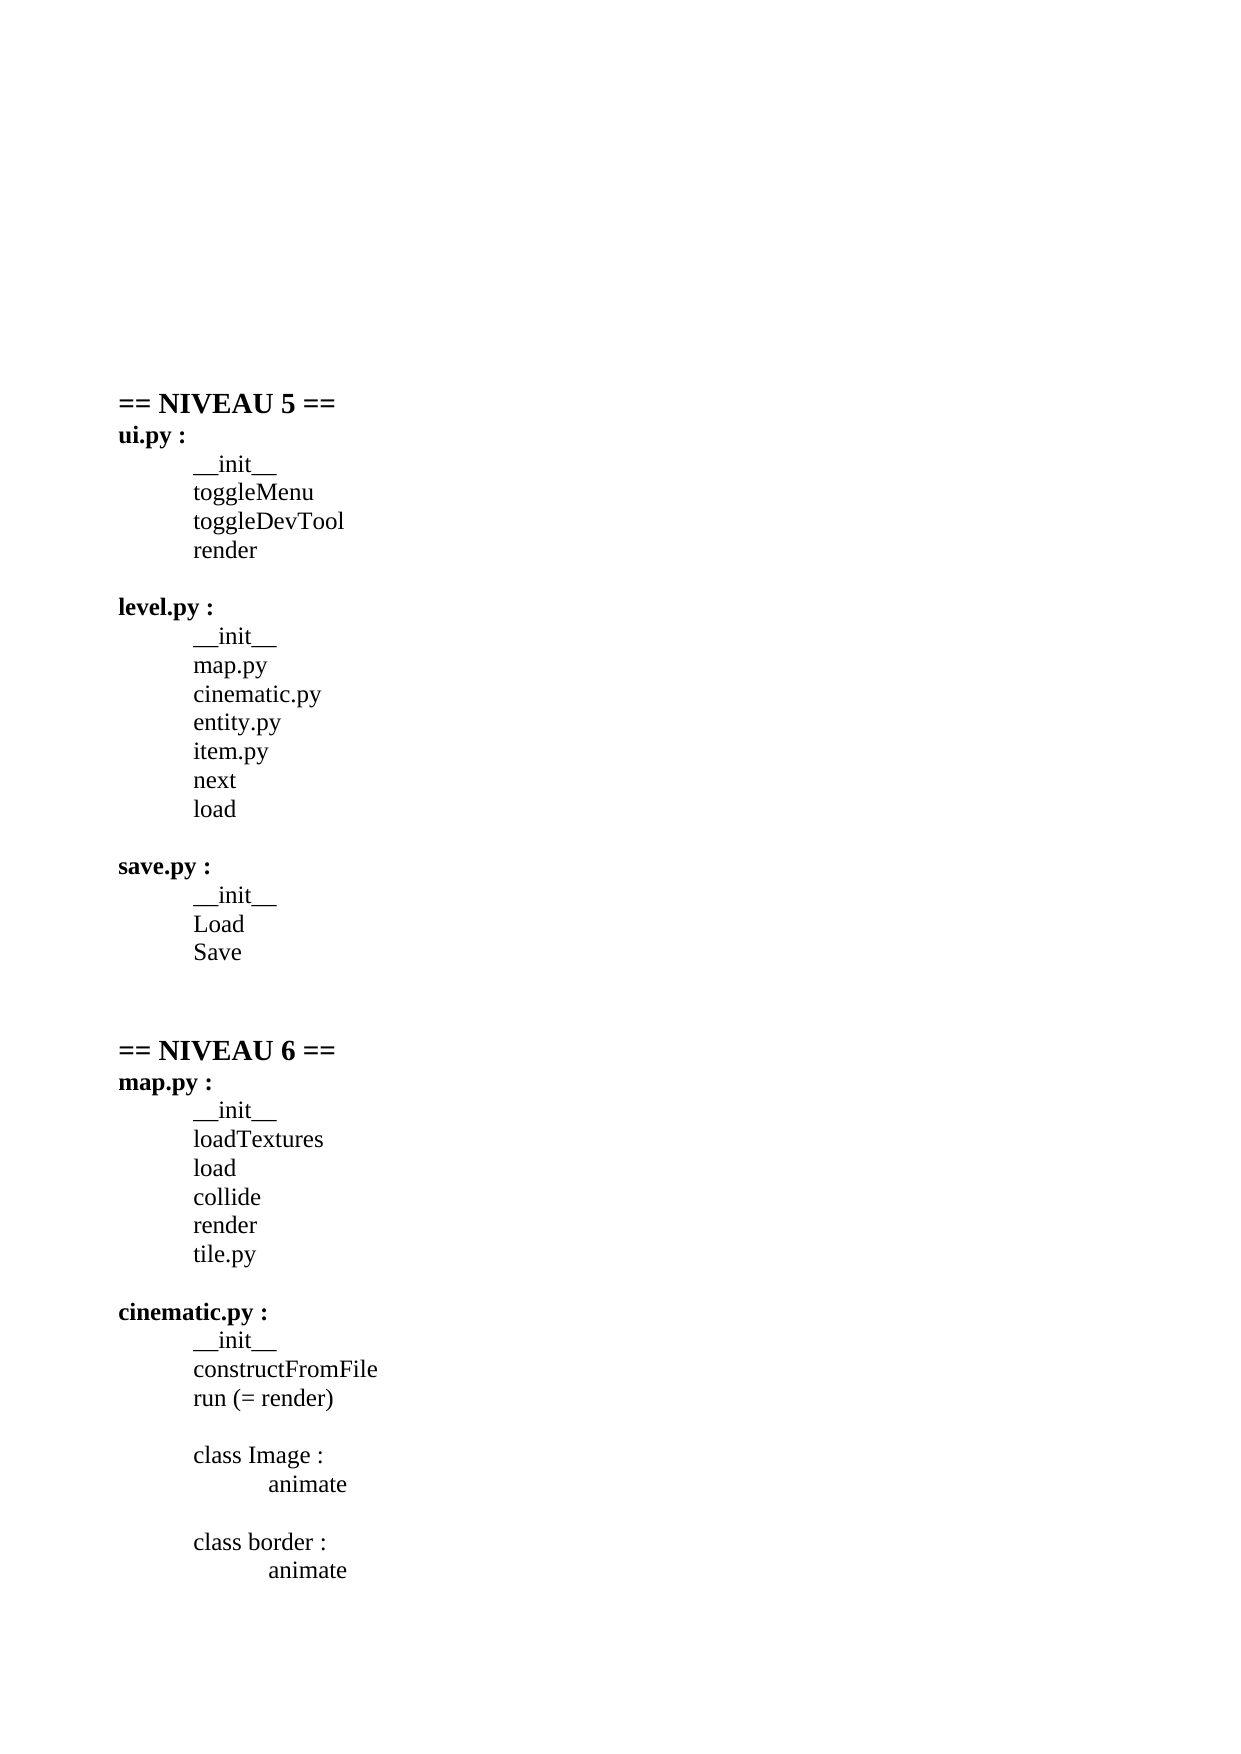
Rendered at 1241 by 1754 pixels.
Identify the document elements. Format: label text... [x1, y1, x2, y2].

text run (= render) [118, 1383, 1122, 1412]
text entity.py [118, 707, 1122, 736]
text item.py [118, 736, 1122, 765]
text __init__ [118, 621, 1122, 650]
text __init__ [118, 1326, 1122, 1354]
text level.py : [118, 592, 1122, 621]
text cinematic.py [118, 679, 1122, 707]
text toggleDevTool [118, 506, 1122, 535]
text next [118, 765, 1122, 794]
text tile.py [118, 1239, 1122, 1268]
text constructFromFile [118, 1354, 1122, 1383]
text map.py [118, 650, 1122, 679]
text load [118, 1153, 1122, 1182]
text ui.py : [118, 420, 1122, 449]
text animate [118, 1469, 1122, 1498]
text class Image : [118, 1441, 1122, 1469]
text load [118, 794, 1122, 822]
text animate [118, 1556, 1122, 1584]
text Save [118, 937, 1122, 966]
text save.py : [118, 851, 1122, 880]
text collide [118, 1182, 1122, 1211]
text class border : [118, 1527, 1122, 1556]
text == NIVEAU 6 == [118, 1033, 1122, 1067]
text render [118, 535, 1122, 564]
text Load [118, 909, 1122, 937]
text == NIVEAU 5 == [118, 386, 1122, 420]
text render [118, 1211, 1122, 1239]
text __init__ [118, 1096, 1122, 1124]
text loadTextures [118, 1124, 1122, 1153]
text toggleMenu [118, 477, 1122, 506]
text __init__ [118, 880, 1122, 909]
text cinematic.py : [118, 1297, 1122, 1326]
text map.py : [118, 1067, 1122, 1096]
text __init__ [118, 449, 1122, 477]
